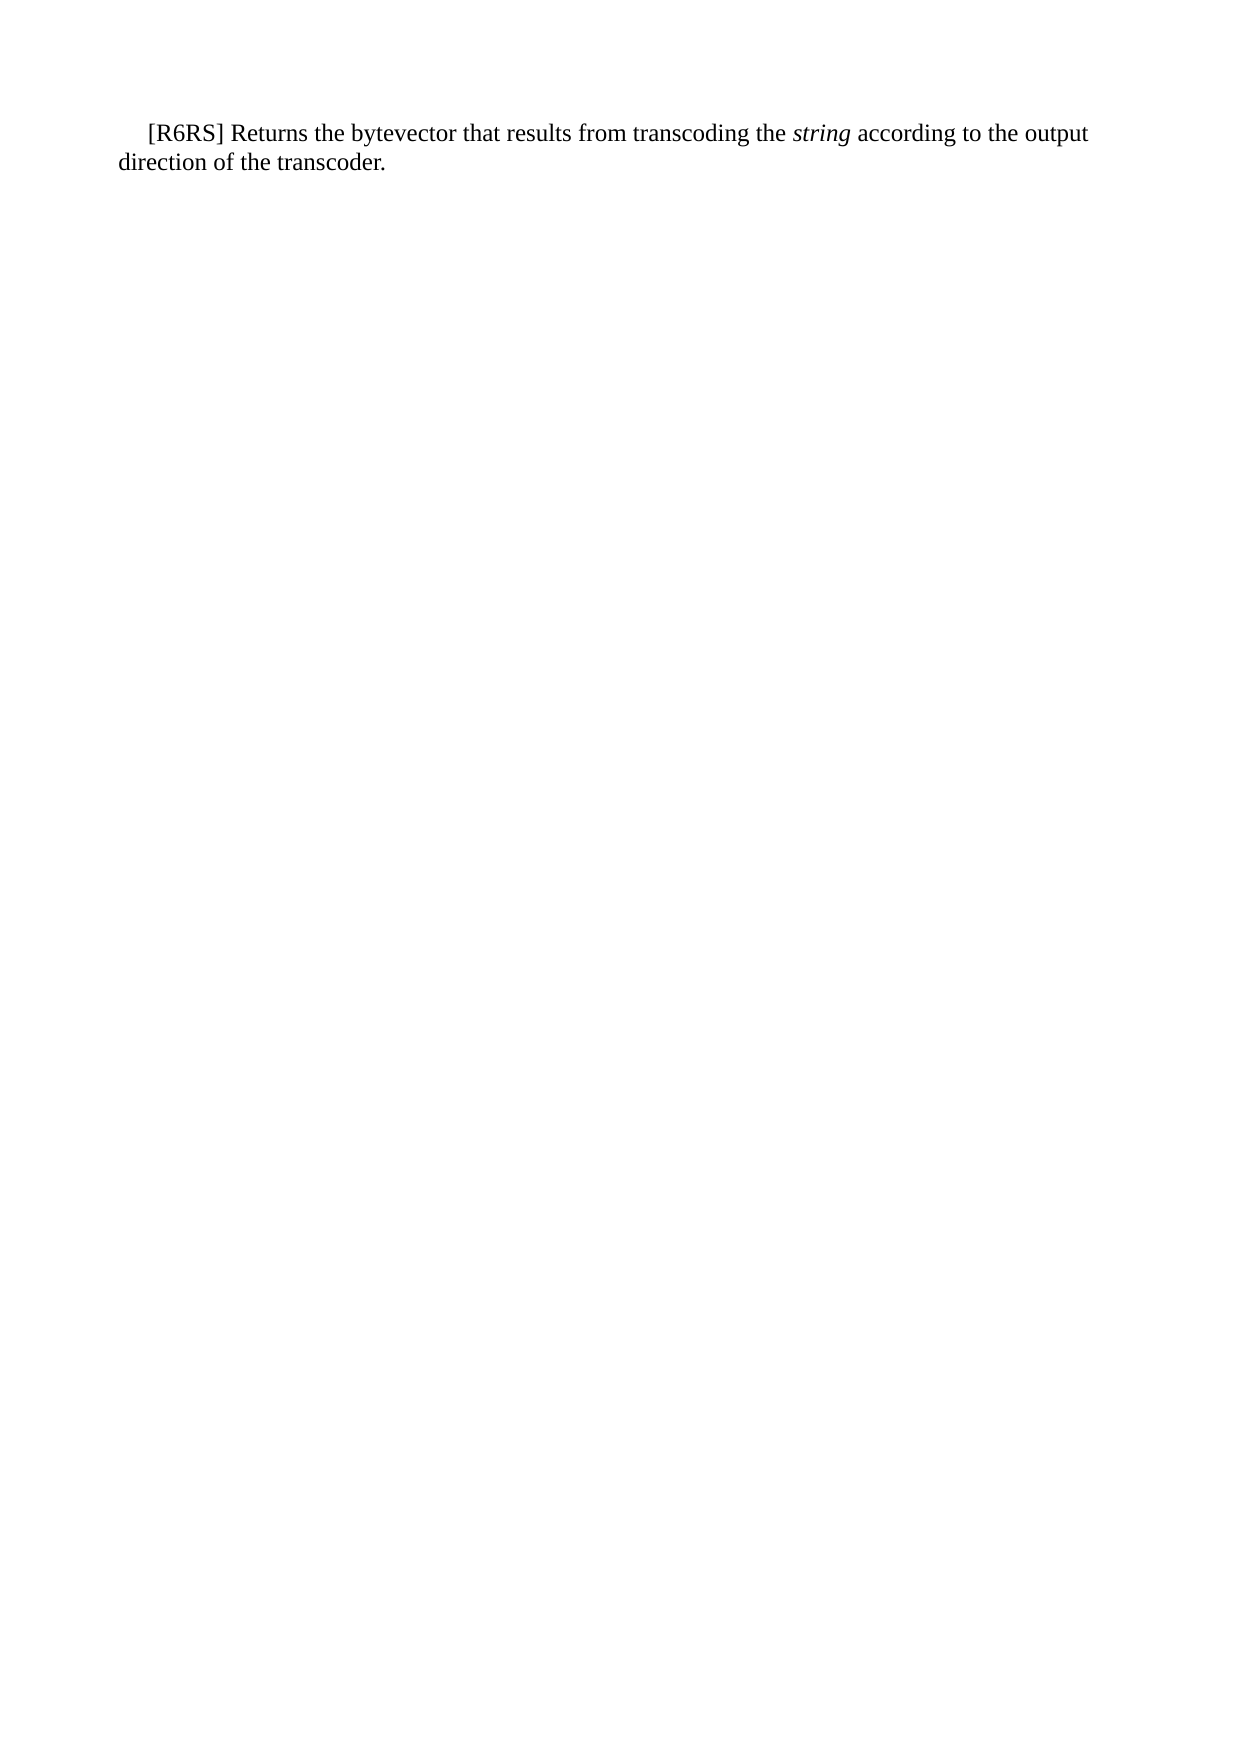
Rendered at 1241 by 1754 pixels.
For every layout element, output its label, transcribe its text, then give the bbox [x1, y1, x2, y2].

text [R6RS] Returns the bytevector that results from transcoding the string according to the output direction of the transcoder. [118, 118, 1122, 176]
